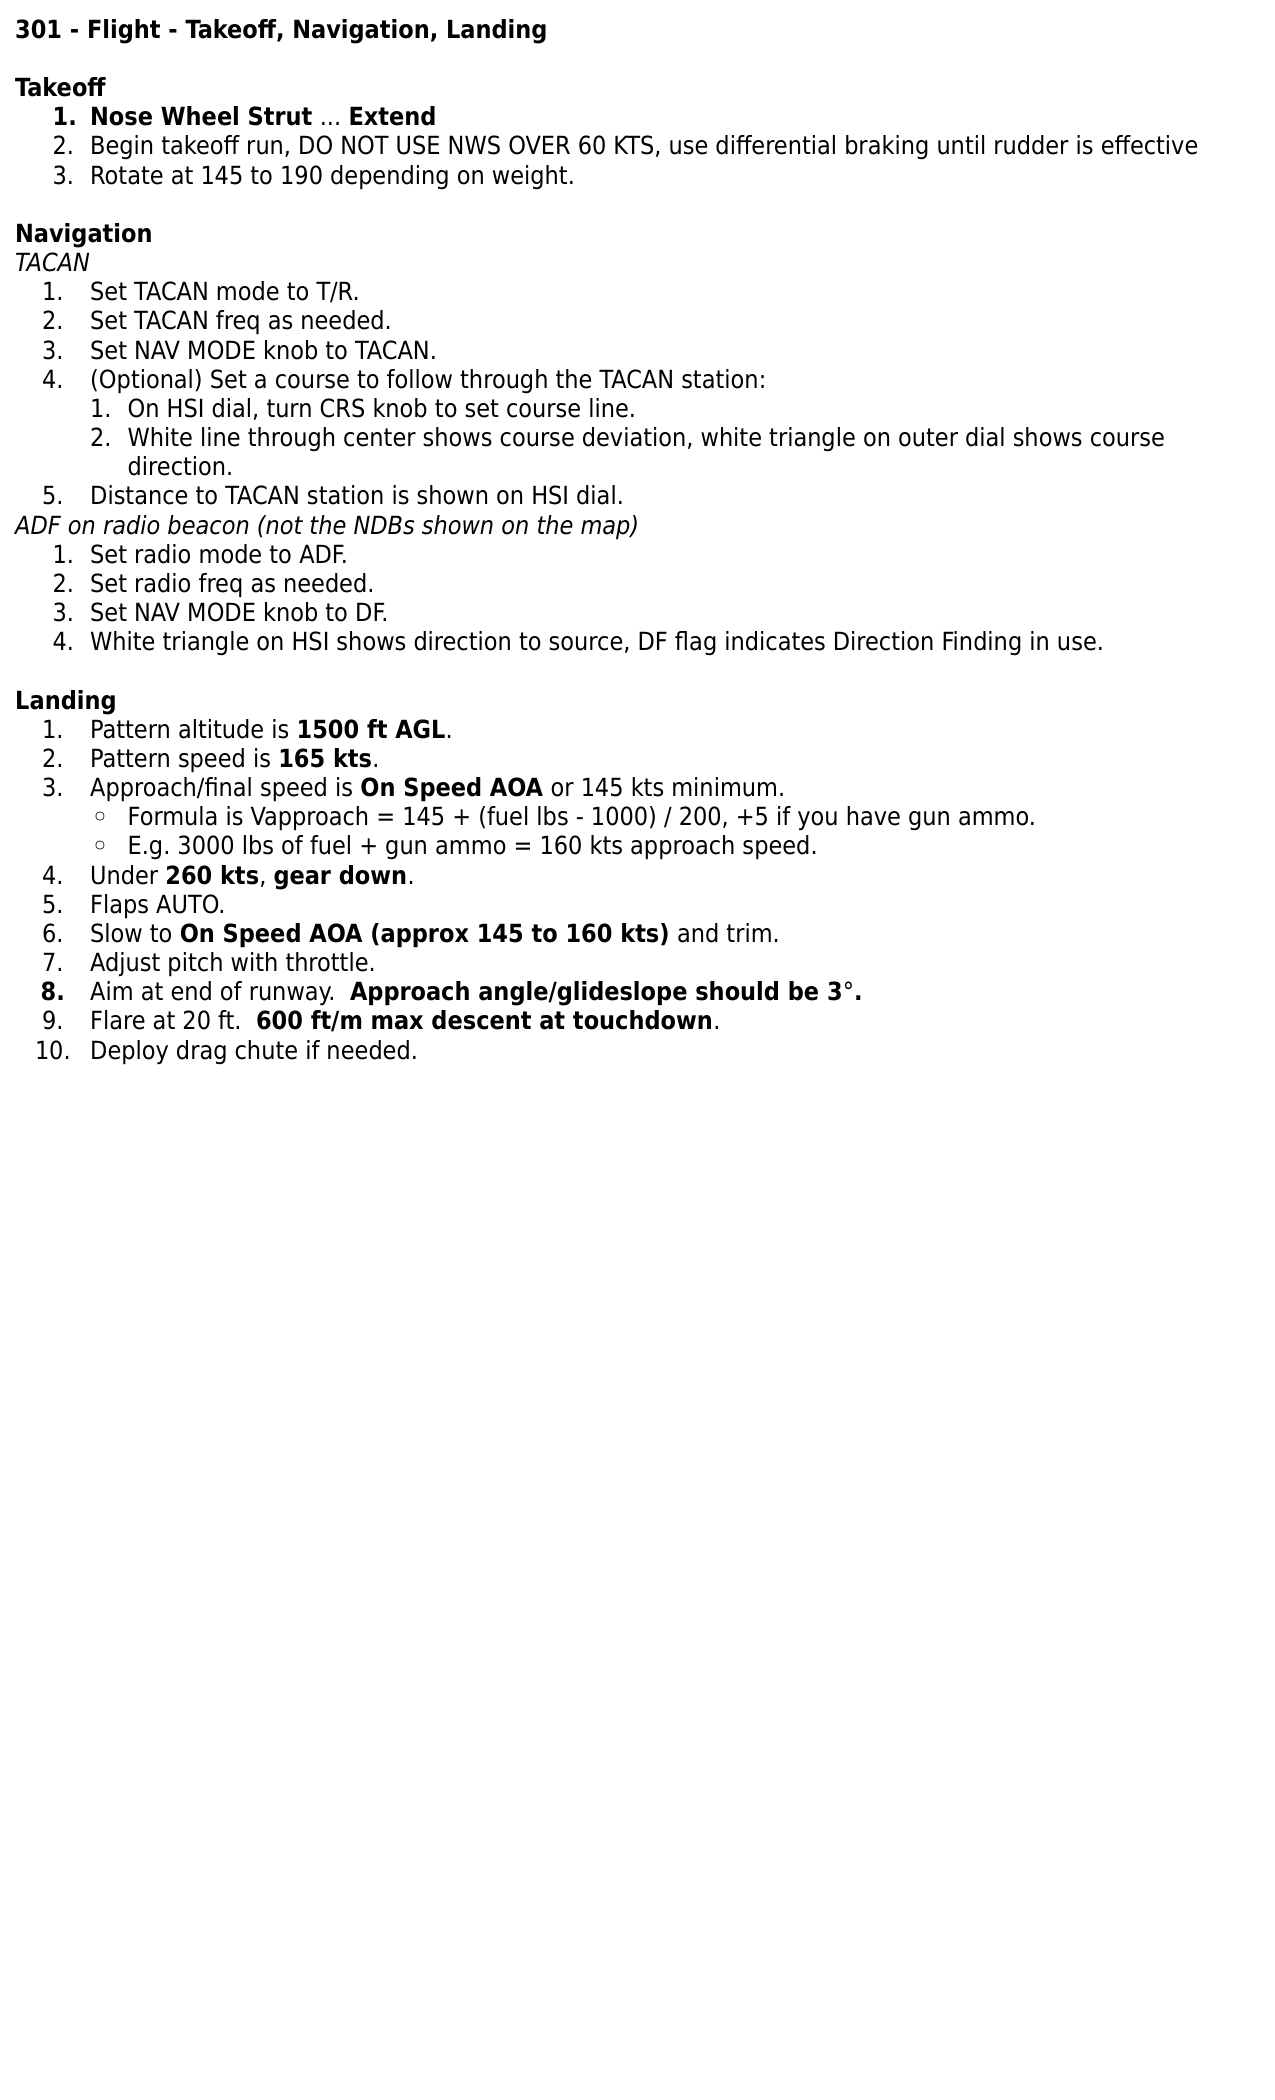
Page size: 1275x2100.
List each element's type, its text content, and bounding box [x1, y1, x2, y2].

list Formula is Vapproach = 145 + (fuel lbs - 1000) / 200, +5 if you have gun ammo. [90, 802, 1260, 832]
text TACAN [15, 248, 1260, 277]
list Set NAV MODE knob to TACAN. [52, 336, 1260, 365]
list Approach/final speed is On Speed AOA or 145 kts minimum. [52, 773, 1260, 802]
list Set radio freq as needed. [52, 569, 1260, 598]
list Set TACAN mode to T/R. [52, 277, 1260, 307]
list Under 260 kts, gear down. [52, 861, 1260, 890]
text ADF on radio beacon (not the NDBs shown on the map) [15, 511, 1260, 540]
list (Optional) Set a course to follow through the TACAN station: [52, 365, 1260, 394]
text Navigation [15, 219, 1260, 248]
list Flare at 20 ft. 600 ft/m max descent at touchdown. [52, 1007, 1260, 1036]
list Set radio mode to ADF. [52, 540, 1260, 569]
list Begin takeoff run, DO NOT USE NWS OVER 60 KTS, use differential braking until rudder is effective [52, 132, 1260, 161]
text Takeoff [15, 73, 1260, 102]
text Landing [15, 686, 1260, 715]
list Set NAV MODE knob to DF. [52, 598, 1260, 627]
list Distance to TACAN station is shown on HSI dial. [52, 482, 1260, 511]
list Adjust pitch with throttle. [52, 948, 1260, 977]
list White triangle on HSI shows direction to source, DF flag indicates Direction Finding in use. [52, 627, 1260, 657]
list On HSI dial, turn CRS knob to set course line. [90, 394, 1260, 423]
list Nose Wheel Strut ... Extend [52, 102, 1260, 132]
list Set TACAN freq as needed. [52, 307, 1260, 336]
list Deploy drag chute if needed. [52, 1036, 1260, 1065]
list E.g. 3000 lbs of fuel + gun ammo = 160 kts approach speed. [90, 832, 1260, 861]
list Aim at end of runway. Approach angle/glideslope should be 3°. [52, 977, 1260, 1007]
list Flaps AUTO. [52, 890, 1260, 919]
list Pattern speed is 165 kts. [52, 744, 1260, 773]
text 301 - Flight - Takeoff, Navigation, Landing [15, 15, 1260, 44]
list White line through center shows course deviation, white triangle on outer dial shows course direction. [90, 423, 1260, 482]
list Rotate at 145 to 190 depending on weight. [52, 161, 1260, 190]
list Slow to On Speed AOA (approx 145 to 160 kts) and trim. [52, 919, 1260, 948]
list Pattern altitude is 1500 ft AGL. [52, 715, 1260, 744]
